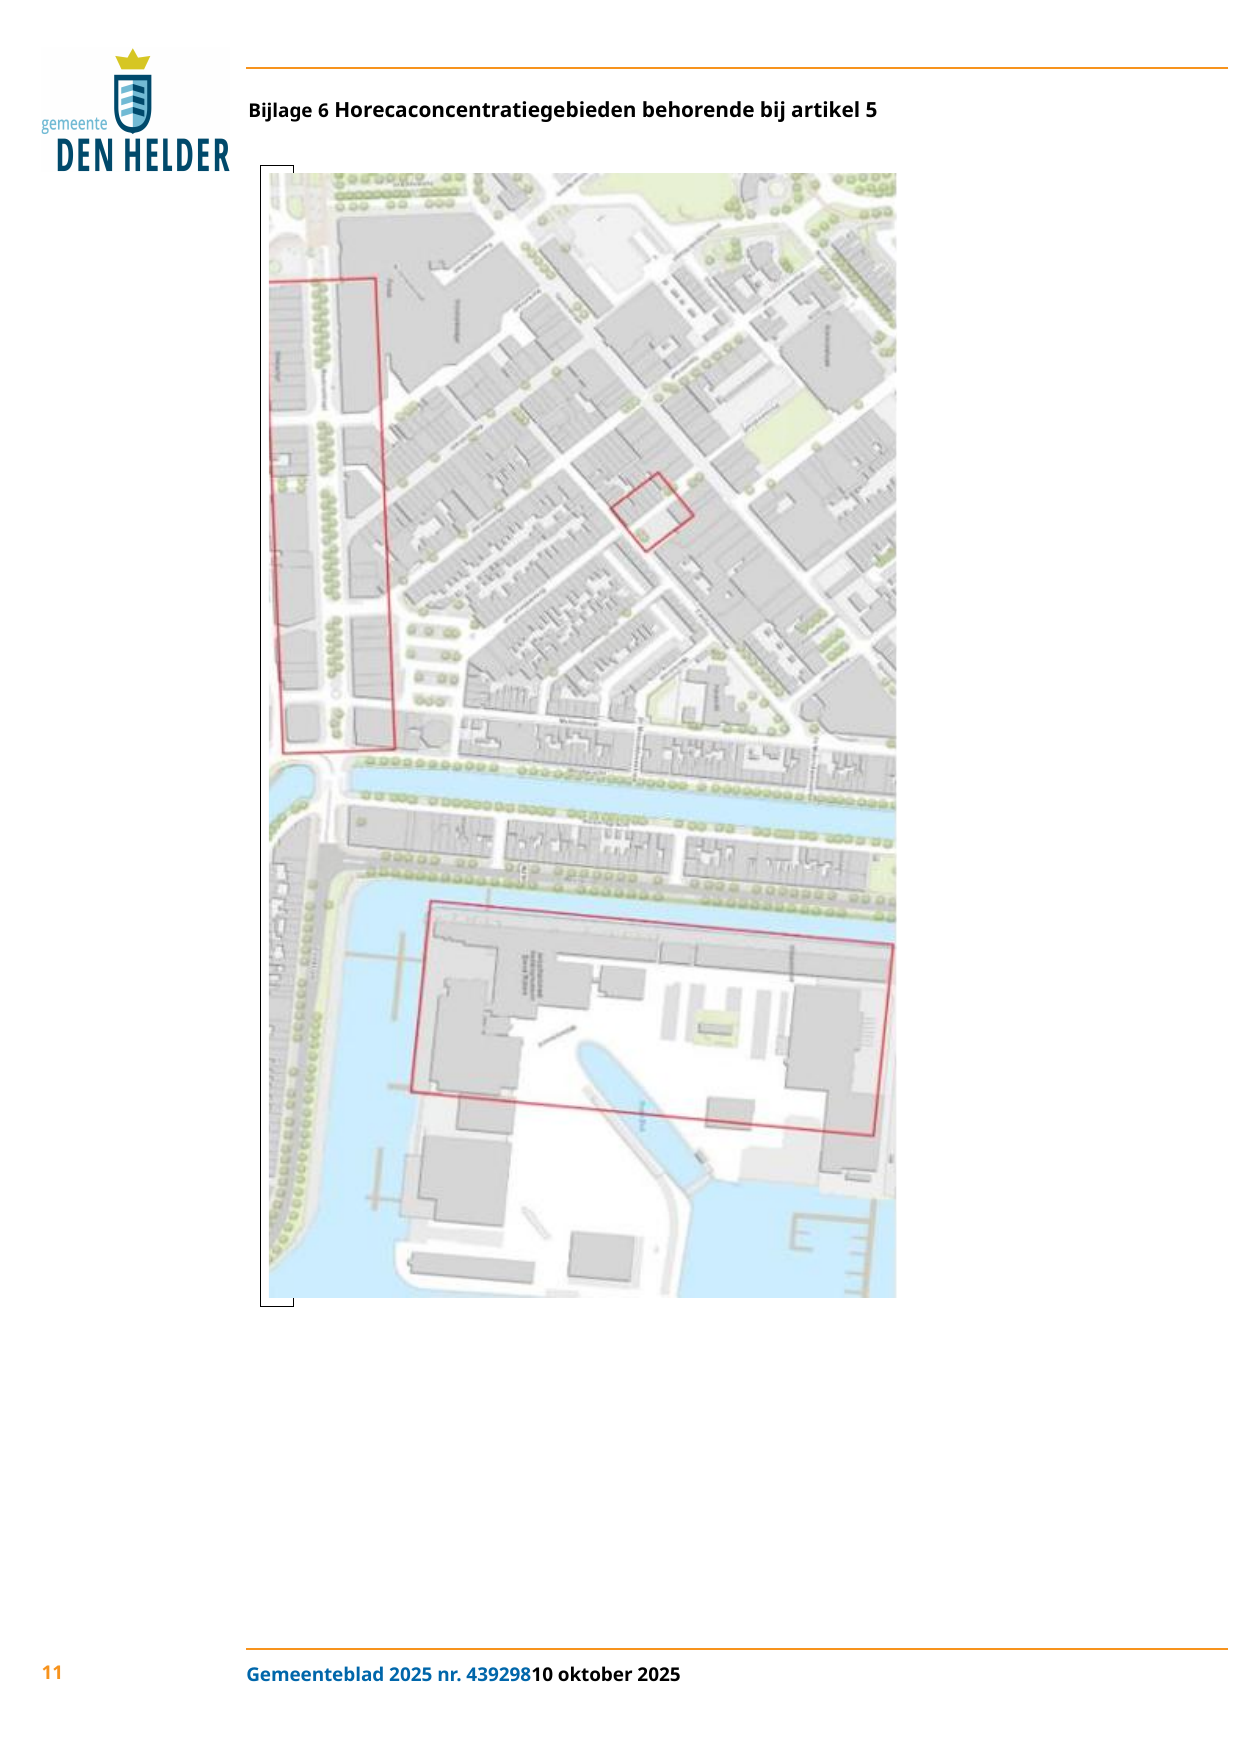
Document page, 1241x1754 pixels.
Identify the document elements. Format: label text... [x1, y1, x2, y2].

picture [130, 157, 135, 172]
picture [220, 160, 224, 172]
picture [268, 173, 898, 1298]
picture [182, 144, 187, 165]
picture [63, 144, 68, 165]
picture [41, 47, 231, 172]
picture [100, 154, 106, 172]
text Bijlage 6 Horecaconcentratiegebieden behorende bij artikel 5 [248, 95, 1152, 123]
